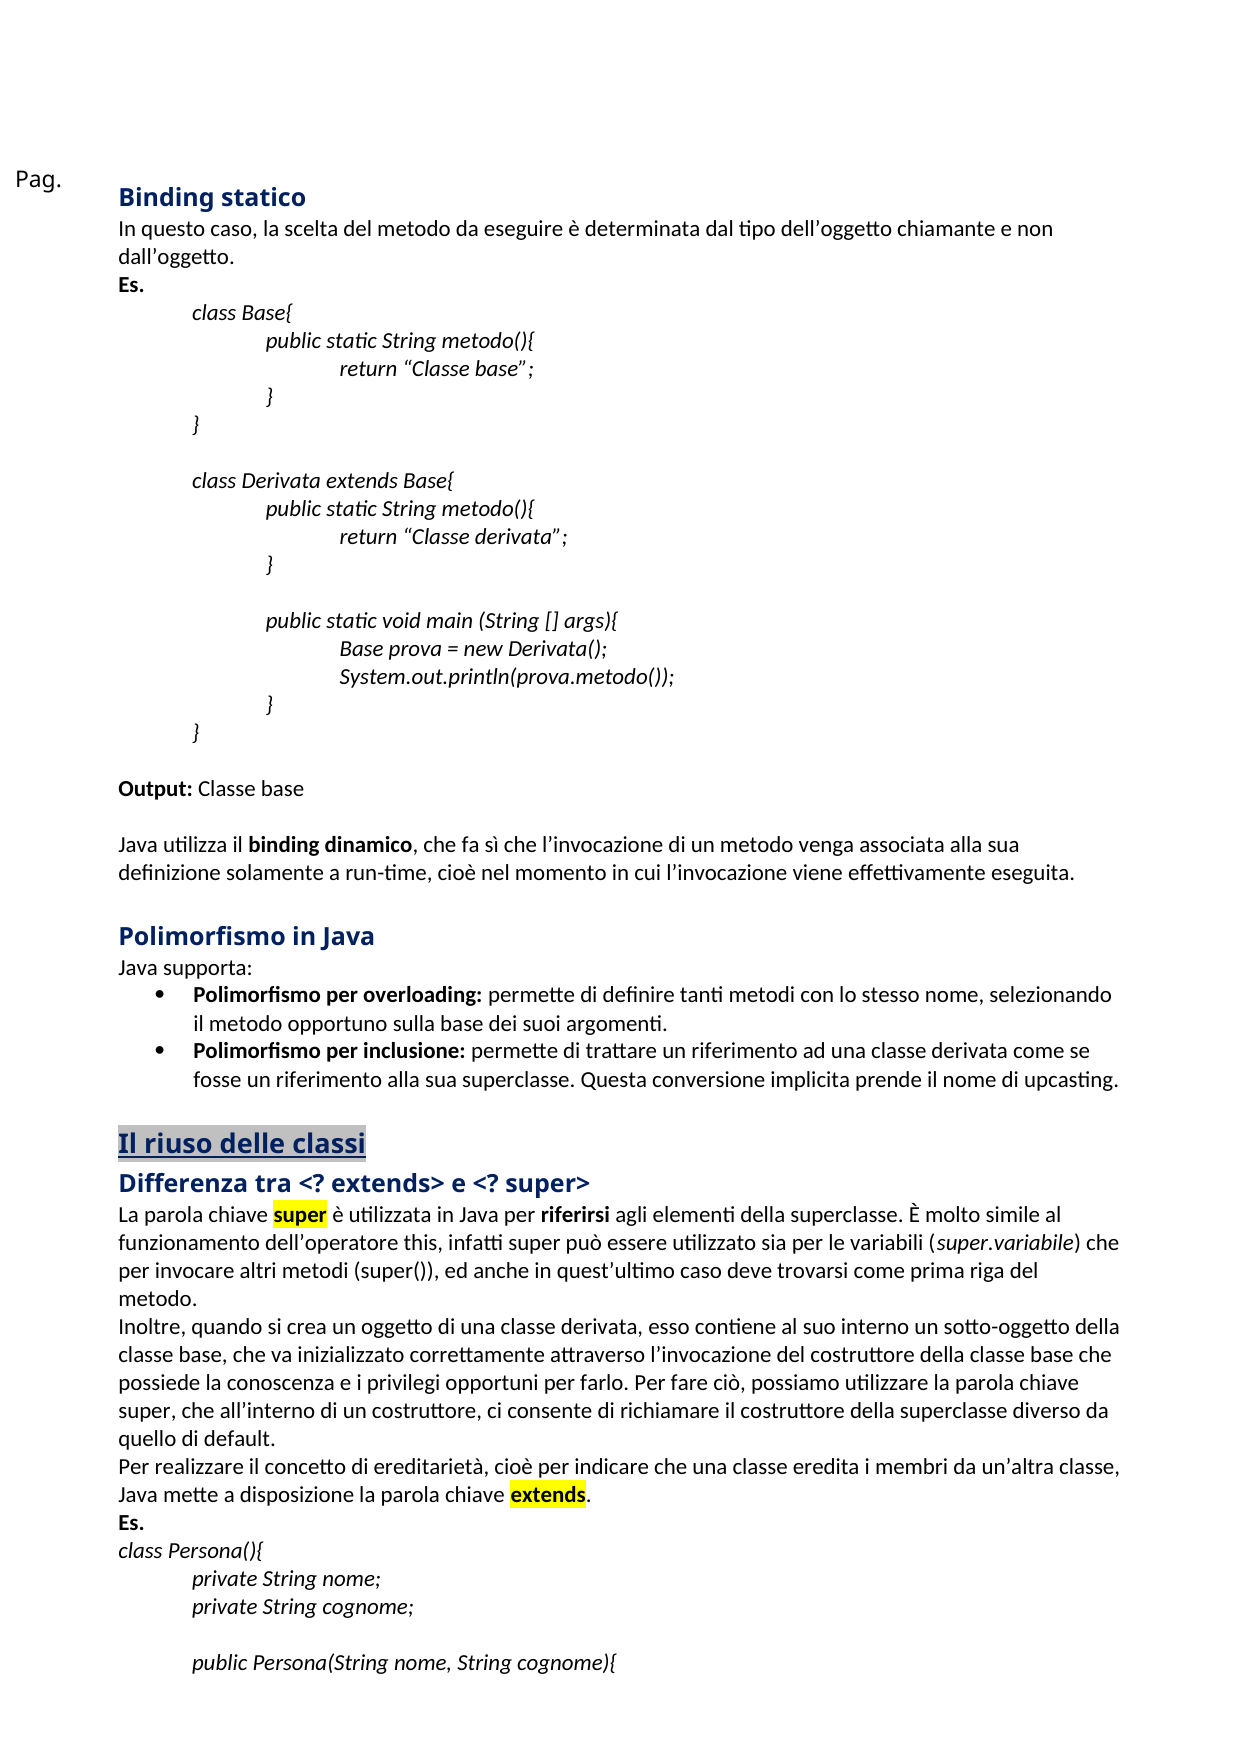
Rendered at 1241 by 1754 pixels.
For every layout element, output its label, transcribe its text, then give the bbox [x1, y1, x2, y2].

text private String nome; [118, 1564, 1122, 1592]
text class Base{ [118, 298, 1122, 326]
subtitle Differenza tra <? extends> e <? super> [118, 1166, 1122, 1200]
text Es. [118, 270, 1122, 298]
text class Persona(){ [118, 1536, 1122, 1564]
text return “Classe derivata”; [118, 522, 1122, 550]
text private String cognome; [118, 1592, 1122, 1620]
text return “Classe base”; [118, 354, 1122, 382]
text Java utilizza il binding dinamico, che fa sì che l’invocazione di un metodo venga associata alla sua definizione solamente a run-time, cioè nel momento in cui l’invocazione viene effettivamente eseguita. [118, 830, 1122, 886]
subtitle Polimorfismo in Java [118, 918, 1122, 953]
text class Derivata extends Base{ [118, 466, 1122, 494]
subtitle Binding statico [118, 180, 1122, 214]
text public static String metodo(){ [118, 494, 1122, 522]
text In questo caso, la scelta del metodo da eseguire è determinata dal tipo dell’oggetto chiamante e non dall’oggetto. [118, 214, 1122, 270]
text } [118, 382, 1122, 410]
text public static String metodo(){ [118, 326, 1122, 354]
list Polimorfismo per inclusione: permette di trattare un riferimento ad una classe derivata come se fosse un riferimento alla sua superclasse. Questa conversione implicita prende il nome di upcasting. [156, 1037, 1122, 1093]
text Java supporta: [118, 953, 1122, 981]
text System.out.println(prova.metodo()); [118, 662, 1122, 690]
text } [118, 550, 1122, 578]
list Polimorfismo per overloading: permette di definire tanti metodi con lo stesso nome, selezionando il metodo opportuno sulla base dei suoi argomenti. [156, 981, 1122, 1037]
subtitle Il riuso delle classi [118, 1125, 1122, 1162]
text Output: Classe base [118, 774, 1122, 802]
text Inoltre, quando si crea un oggetto di una classe derivata, esso contiene al suo interno un sotto-oggetto della classe base, che va inizializzato correttamente attraverso l’invocazione del costruttore della classe base che possiede la conoscenza e i privilegi opportuni per farlo. Per fare ciò, possiamo utilizzare la parola chiave super, che all’interno di un costruttore, ci consente di richiamare il costruttore della superclasse diverso da quello di default. [118, 1312, 1122, 1452]
text } [118, 718, 1122, 746]
text Per realizzare il concetto di ereditarietà, cioè per indicare che una classe eredita i membri da un’altra classe, Java mette a disposizione la parola chiave extends. [118, 1452, 1122, 1508]
text } [118, 690, 1122, 718]
text public Persona(String nome, String cognome){ [118, 1648, 1122, 1676]
text Base prova = new Derivata(); [118, 634, 1122, 662]
text public static void main (String [] args){ [118, 606, 1122, 634]
text La parola chiave super è utilizzata in Java per riferirsi agli elementi della superclasse. È molto simile al funzionamento dell’operatore this, infatti super può essere utilizzato sia per le variabili (super.variabile) che per invocare altri metodi (super()), ed anche in quest’ultimo caso deve trovarsi come prima riga del metodo. [118, 1200, 1122, 1312]
text } [118, 410, 1122, 438]
text Es. [118, 1508, 1122, 1536]
